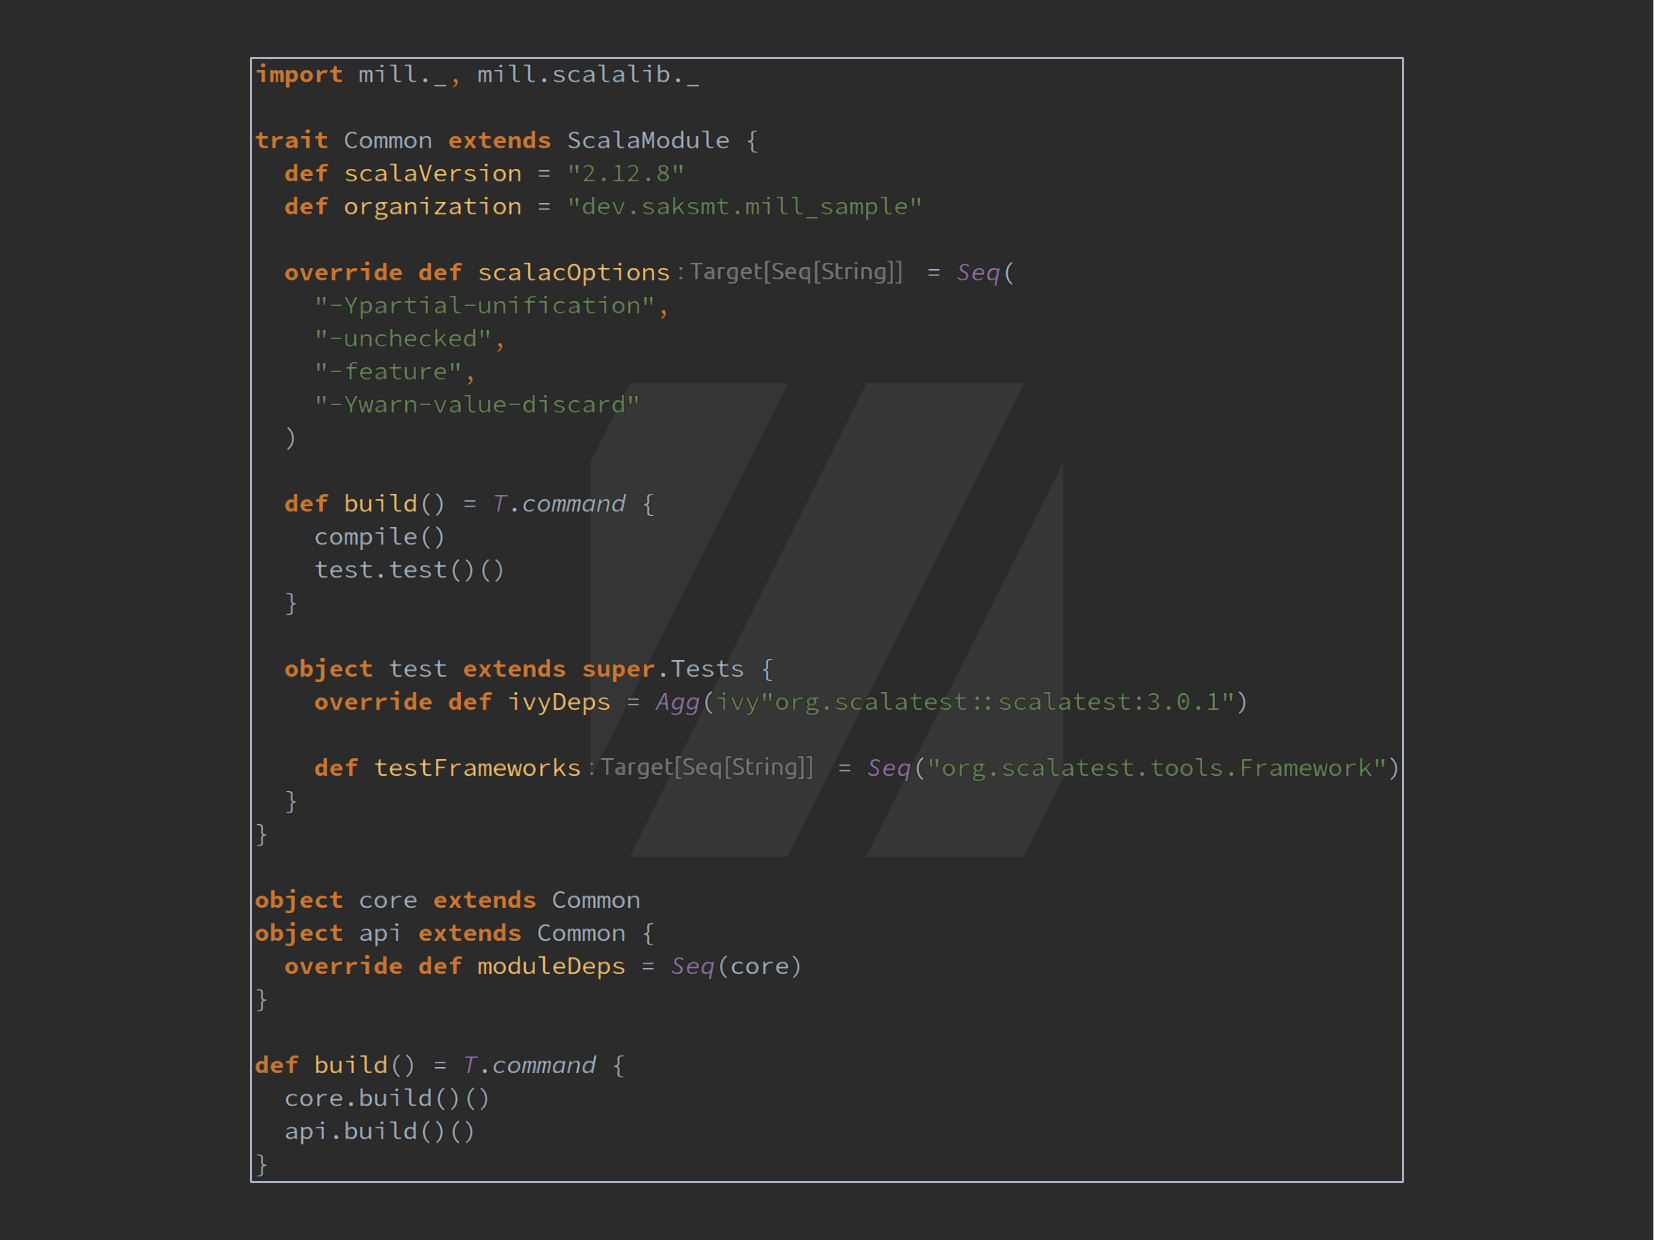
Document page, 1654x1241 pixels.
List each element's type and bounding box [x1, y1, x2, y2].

picture [251, 59, 1402, 1182]
